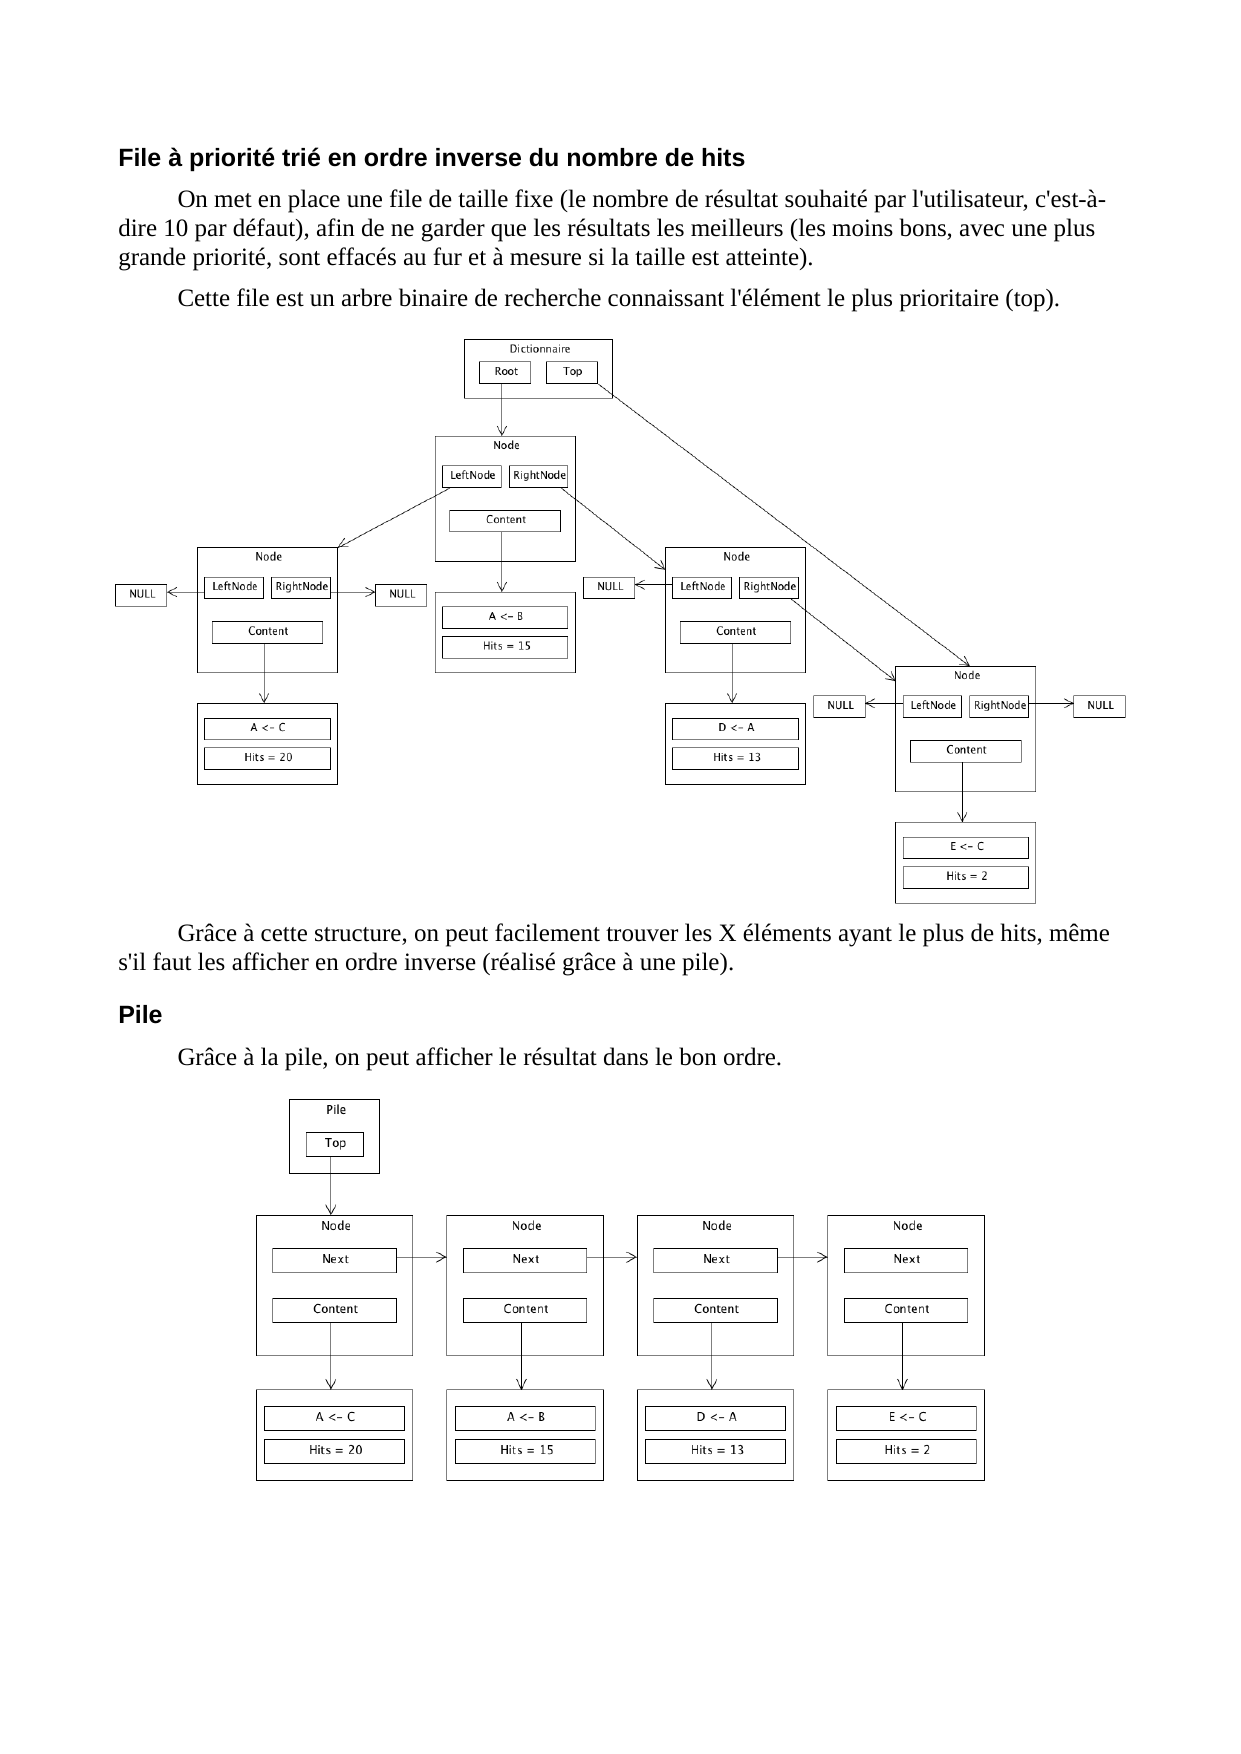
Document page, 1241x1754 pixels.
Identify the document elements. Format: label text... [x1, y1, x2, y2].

text Grâce à cette structure, on peut facilement trouver les X éléments ayant le plus de hits, même s'il faut les afficher en ordre inverse (réalisé grâce à une pile). [118, 918, 1122, 975]
subtitle Pile [118, 1000, 1122, 1029]
picture [239, 1082, 1001, 1497]
picture [100, 324, 1140, 918]
text On met en place une file de taille fixe (le nombre de résultat souhaité par l'utilisateur, c'est-à-dire 10 par défaut), afin de ne garder que les résultats les meilleurs (les moins bons, avec une plus grande priorité, sont effacés au fur et à mesure si la taille est atteinte). [118, 184, 1122, 271]
subtitle File à priorité trié en ordre inverse du nombre de hits [118, 143, 1122, 172]
text Cette file est un arbre binaire de recherche connaissant l'élément le plus prioritaire (top). [118, 283, 1122, 312]
text Grâce à la pile, on peut afficher le résultat dans le bon ordre. [118, 1042, 1122, 1070]
